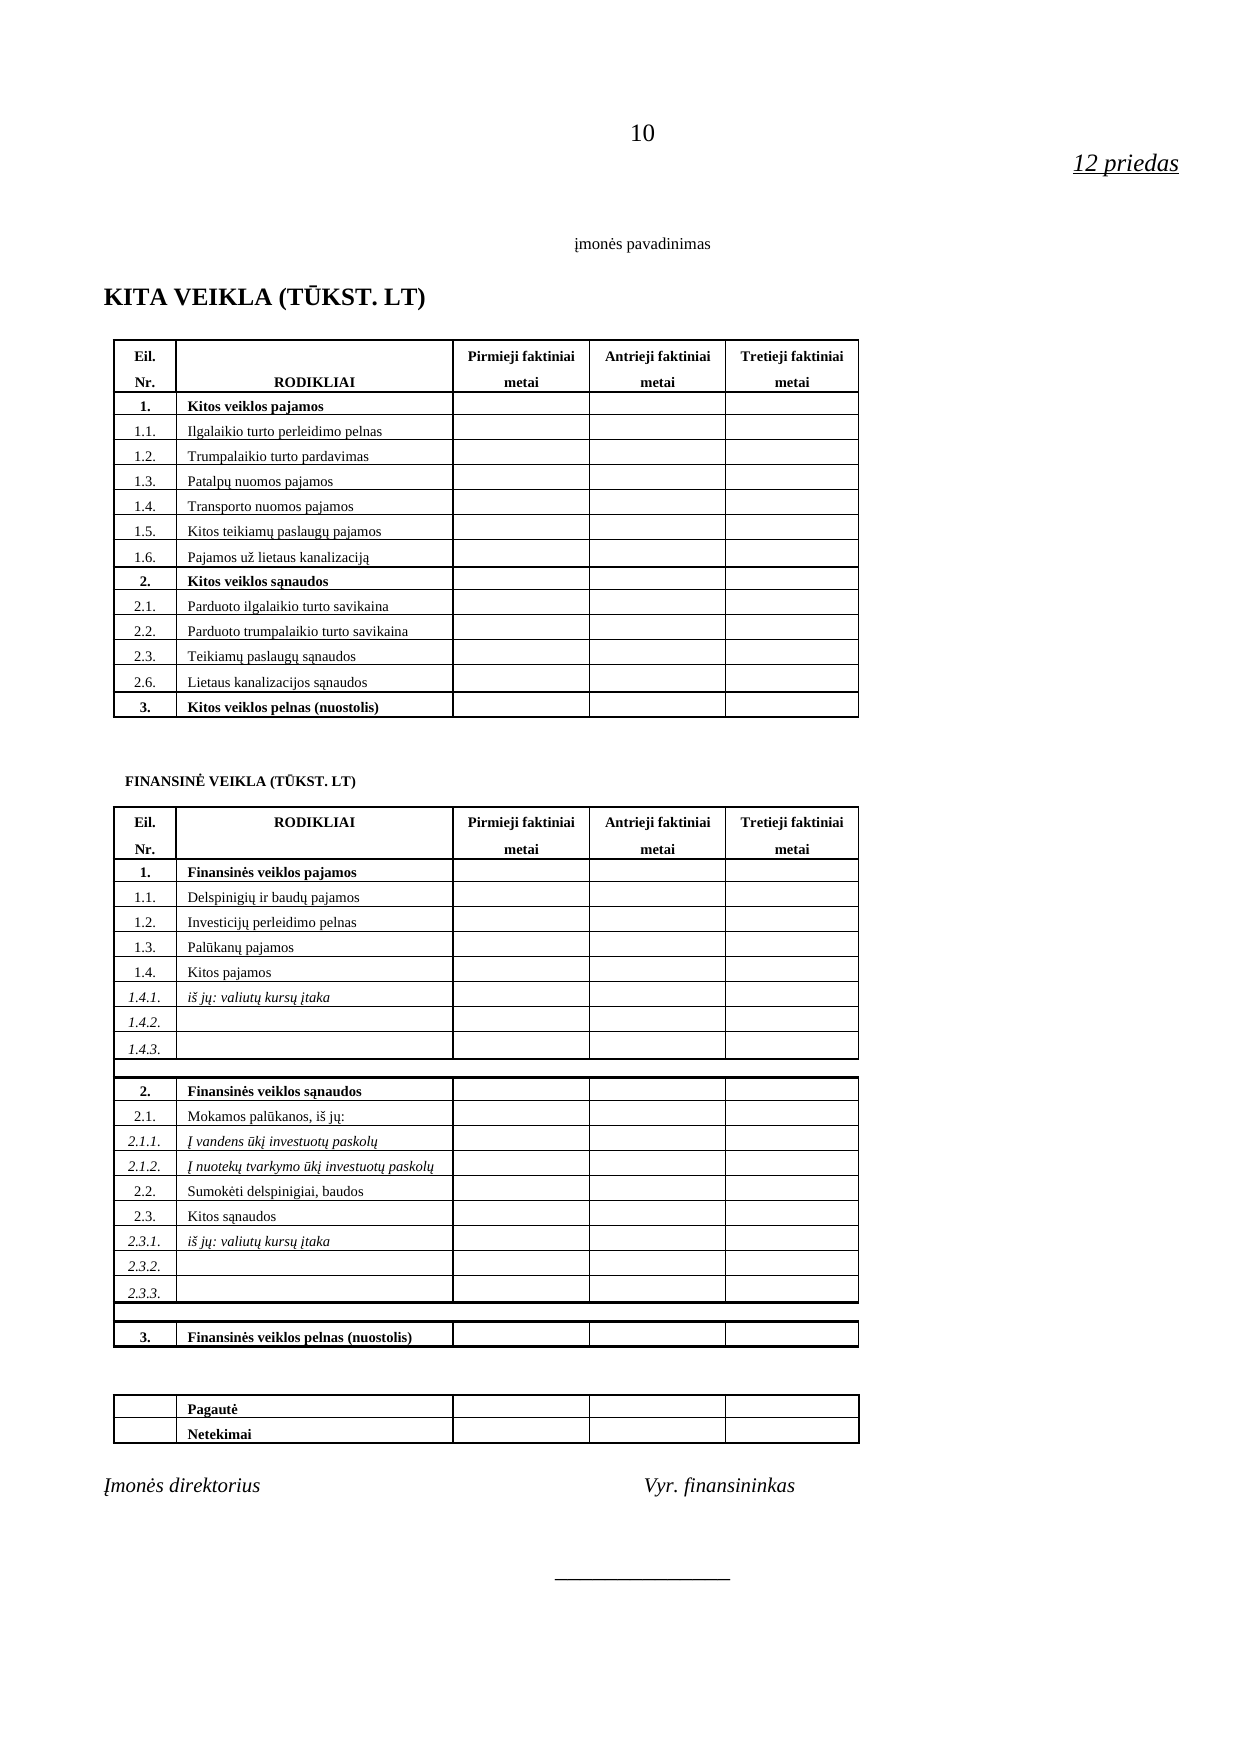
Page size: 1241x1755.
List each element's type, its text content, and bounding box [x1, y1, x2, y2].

table_cell [176, 1369, 453, 1394]
table_cell [115, 1418, 176, 1442]
table_cell [725, 739, 858, 763]
table_cell [726, 665, 858, 691]
table_cell [590, 1151, 725, 1175]
table_header Eil. [115, 341, 175, 364]
table_cell [590, 1101, 725, 1125]
table_cell [590, 415, 725, 439]
table_cell [726, 1007, 858, 1031]
table_cell [726, 1226, 858, 1250]
table_cell [454, 1323, 589, 1345]
table_cell [725, 1060, 858, 1076]
table_cell [590, 515, 725, 539]
table_cell [454, 1032, 589, 1058]
table_cell [590, 590, 725, 614]
table_cell Mokamos palūkanos, iš jų: [177, 1101, 452, 1125]
table_cell Nr. [115, 831, 175, 858]
table_cell 3. [115, 1323, 176, 1345]
table_cell 1. [115, 393, 176, 414]
table_cell Kitos veiklos sąnaudos [177, 568, 452, 589]
table_cell [590, 763, 725, 789]
table_cell [176, 789, 453, 806]
table_cell 1. [115, 860, 176, 881]
table_cell [726, 1079, 858, 1100]
table_cell [590, 882, 725, 906]
table_cell [590, 982, 725, 1006]
table_cell [726, 693, 858, 716]
table_cell 1.4.2. [115, 1007, 176, 1031]
table_cell 2.2. [115, 615, 176, 639]
table_header [177, 341, 452, 364]
table_cell [725, 763, 858, 789]
table_cell RODIKLIAI [177, 808, 452, 831]
table_cell [177, 831, 452, 858]
table_cell [590, 1251, 725, 1275]
table_cell [114, 1348, 176, 1369]
table_cell [590, 1323, 725, 1345]
table_cell 2.6. [115, 665, 176, 691]
table_cell [725, 718, 858, 739]
table_cell [177, 1007, 452, 1031]
table_cell 2. [115, 568, 176, 589]
table_cell [590, 440, 725, 464]
table_cell [454, 1101, 589, 1125]
table_cell Eil. [115, 808, 175, 831]
text 12 priedas [103, 148, 1181, 176]
table_cell [176, 718, 453, 739]
table_cell [726, 1151, 858, 1175]
table_cell [454, 590, 589, 614]
table_cell Investicijų perleidimo pelnas [177, 907, 452, 931]
table_cell Antrieji faktiniai [590, 808, 725, 831]
table_cell [454, 1126, 589, 1150]
table_cell 2.1. [115, 590, 176, 614]
table_cell [726, 540, 858, 566]
table_cell [726, 568, 858, 589]
table_cell Kitos pajamos [177, 957, 452, 981]
table_cell Kitos sąnaudos [177, 1201, 452, 1225]
table_cell [590, 1176, 725, 1200]
table_cell [590, 1032, 725, 1058]
table_cell [454, 1176, 589, 1200]
table_cell [590, 1276, 725, 1301]
table_cell [454, 568, 589, 589]
table_cell 2.1.1. [115, 1126, 176, 1150]
table_cell [590, 393, 725, 414]
text Įmonės direktorius Vyr. finansininkas [103, 1473, 1181, 1497]
table_cell Transporto nuomos pajamos [177, 490, 452, 514]
table_cell [454, 1226, 589, 1250]
table_cell 1.1. [115, 882, 176, 906]
table_cell 2.3.1. [115, 1226, 176, 1250]
table_cell [726, 515, 858, 539]
table_cell [115, 1396, 176, 1417]
table_cell [590, 693, 725, 716]
table_cell [176, 1304, 453, 1320]
table_cell Ilgalaikio turto perleidimo pelnas [177, 415, 452, 439]
table_cell [453, 789, 590, 806]
table_cell [590, 739, 725, 763]
table_cell [454, 982, 589, 1006]
table_cell Į nuotekų tvarkymo ūkį investuotų paskolų [177, 1151, 452, 1175]
table_cell 2. [115, 1079, 176, 1100]
table_cell metai [454, 831, 589, 858]
table_cell 1.1. [115, 415, 176, 439]
table_cell [590, 1418, 725, 1442]
table_cell [590, 490, 725, 514]
table_cell [590, 1079, 725, 1100]
table_cell [114, 1369, 176, 1394]
table_cell Teikiamų paslaugų sąnaudos [177, 640, 452, 664]
table_cell 2.1.2. [115, 1151, 176, 1175]
table_cell [590, 1060, 725, 1076]
table_cell [590, 640, 725, 664]
table_cell Tretieji faktiniai [726, 808, 858, 831]
table_cell [176, 739, 453, 763]
table_cell RODIKLIAI [177, 364, 452, 391]
table_cell [590, 1126, 725, 1150]
table_cell [726, 640, 858, 664]
table_cell Finansinės veiklos sąnaudos [177, 1079, 452, 1100]
table_cell 2.3.2. [115, 1251, 176, 1275]
table_cell Kitos veiklos pelnas (nuostolis) [177, 693, 452, 716]
table_cell [590, 1396, 725, 1417]
table_cell [454, 882, 589, 906]
table_cell Pagautė [177, 1396, 452, 1417]
table_cell [177, 1251, 452, 1275]
table_cell Pirmieji faktiniai [454, 808, 589, 831]
table_cell [454, 665, 589, 691]
table_cell [454, 640, 589, 664]
table_cell [590, 907, 725, 931]
table_cell [454, 415, 589, 439]
table_cell 2.3.3. [115, 1276, 176, 1301]
table_cell [176, 1348, 453, 1369]
table_cell 2.3. [115, 640, 176, 664]
table_cell [590, 1007, 725, 1031]
table_cell [590, 615, 725, 639]
table_cell 1.4. [115, 490, 176, 514]
table_cell [726, 590, 858, 614]
table_cell [725, 1369, 858, 1394]
table_cell [454, 932, 589, 956]
table_cell [726, 1032, 858, 1058]
table_cell [726, 415, 858, 439]
table_cell [454, 1007, 589, 1031]
table_cell [726, 932, 858, 956]
table_cell [726, 465, 858, 489]
table_cell [590, 718, 725, 739]
table_cell 2.2. [115, 1176, 176, 1200]
table_cell [590, 860, 725, 881]
table_cell [454, 957, 589, 981]
table_cell [590, 1304, 725, 1320]
table_cell [454, 615, 589, 639]
table_cell [115, 1304, 176, 1320]
table_cell [454, 465, 589, 489]
table_cell Lietaus kanalizacijos sąnaudos [177, 665, 452, 691]
table_cell Delspinigių ir baudų pajamos [177, 882, 452, 906]
table_cell [590, 1201, 725, 1225]
table_cell [176, 1060, 453, 1076]
table_cell [454, 490, 589, 514]
table_cell [726, 882, 858, 906]
table_cell Parduoto trumpalaikio turto savikaina [177, 615, 452, 639]
table_cell [453, 1060, 590, 1076]
table_cell Pajamos už lietaus kanalizaciją [177, 540, 452, 566]
table_cell [726, 907, 858, 931]
table_cell [726, 1276, 858, 1301]
table_cell [114, 789, 176, 806]
table_cell [177, 1032, 452, 1058]
table_cell [726, 1176, 858, 1200]
table_cell metai [726, 364, 858, 391]
table_cell [454, 1201, 589, 1225]
table_cell [454, 1079, 589, 1100]
table_cell Finansinės veiklos pelnas (nuostolis) [177, 1323, 452, 1345]
table_cell Parduoto ilgalaikio turto savikaina [177, 590, 452, 614]
table_cell 1.4. [115, 957, 176, 981]
table_cell 1.2. [115, 440, 176, 464]
table_cell Netekimai [177, 1418, 452, 1442]
table_cell [454, 1251, 589, 1275]
table_cell [454, 440, 589, 464]
table_cell [726, 615, 858, 639]
table_cell 1.4.1. [115, 982, 176, 1006]
table_header Tretieji faktiniai [726, 341, 858, 364]
table_cell Trumpalaikio turto pardavimas [177, 440, 452, 464]
text ______________ [103, 1554, 1181, 1583]
table_cell [453, 1304, 590, 1320]
table_cell iš jų: valiutų kursų įtaka [177, 1226, 452, 1250]
table_cell [726, 1418, 858, 1442]
table_cell Kitos teikiamų paslaugų pajamos [177, 515, 452, 539]
table_cell [590, 540, 725, 566]
table_cell FINANSINĖ VEIKLA (TŪKST. LT) [114, 763, 453, 789]
table_cell metai [454, 364, 589, 391]
table_cell [590, 789, 725, 806]
table_cell [177, 1276, 452, 1301]
table_cell [453, 1348, 590, 1369]
table_cell [726, 982, 858, 1006]
table_cell [453, 763, 590, 789]
table_cell iš jų: valiutų kursų įtaka [177, 982, 452, 1006]
table_cell [114, 718, 176, 739]
table_cell [726, 957, 858, 981]
table_cell [726, 393, 858, 414]
table_cell 1.3. [115, 465, 176, 489]
table_cell 1.2. [115, 907, 176, 931]
table_cell [590, 932, 725, 956]
table_cell [454, 515, 589, 539]
table_cell [590, 1348, 725, 1369]
table_cell [454, 907, 589, 931]
table_cell [725, 789, 858, 806]
table_cell [590, 465, 725, 489]
table_cell 2.3. [115, 1201, 176, 1225]
table_cell [454, 1396, 589, 1417]
table_cell [454, 1276, 589, 1301]
table_cell Nr. [115, 364, 175, 391]
table_cell [590, 568, 725, 589]
table_cell metai [590, 364, 725, 391]
table_cell 1.3. [115, 932, 176, 956]
table_cell [454, 693, 589, 716]
table_header Antrieji faktiniai [590, 341, 725, 364]
table_cell [453, 1369, 590, 1394]
table_cell [726, 1396, 858, 1417]
table_cell [726, 1101, 858, 1125]
table_cell Patalpų nuomos pajamos [177, 465, 452, 489]
table_cell 1.6. [115, 540, 176, 566]
table_cell [726, 1251, 858, 1275]
table_cell [590, 957, 725, 981]
table_cell [725, 1304, 858, 1320]
table_cell Palūkanų pajamos [177, 932, 452, 956]
table_cell [726, 1126, 858, 1150]
table_cell [115, 1060, 176, 1076]
table_cell [454, 1418, 589, 1442]
table_cell [453, 718, 590, 739]
table_cell [726, 1201, 858, 1225]
table_cell [726, 440, 858, 464]
table_cell 1.5. [115, 515, 176, 539]
table_cell [726, 860, 858, 881]
table_cell Sumokėti delspinigiai, baudos [177, 1176, 452, 1200]
table_cell metai [726, 831, 858, 858]
table_header Pirmieji faktiniai [454, 341, 589, 364]
table_cell [454, 1151, 589, 1175]
table_cell [726, 490, 858, 514]
text įmonės pavadinimas [103, 234, 1181, 253]
table_cell Kitos veiklos pajamos [177, 393, 452, 414]
table_cell [114, 739, 176, 763]
table_cell [726, 1323, 858, 1345]
table_cell 1.4.3. [115, 1032, 176, 1058]
table_cell 3. [115, 693, 176, 716]
table_cell metai [590, 831, 725, 858]
table_cell 2.1. [115, 1101, 176, 1125]
table_cell [453, 739, 590, 763]
table_cell [590, 1369, 725, 1394]
table_cell [590, 1226, 725, 1250]
table_cell Į vandens ūkį investuotų paskolų [177, 1126, 452, 1150]
table_cell [454, 860, 589, 881]
table_cell [725, 1348, 858, 1369]
table_cell [590, 665, 725, 691]
table_cell Finansinės veiklos pajamos [177, 860, 452, 881]
table_cell [454, 393, 589, 414]
table_cell [454, 540, 589, 566]
text KITA VEIKLA (TŪKST. LT) [103, 282, 1181, 311]
